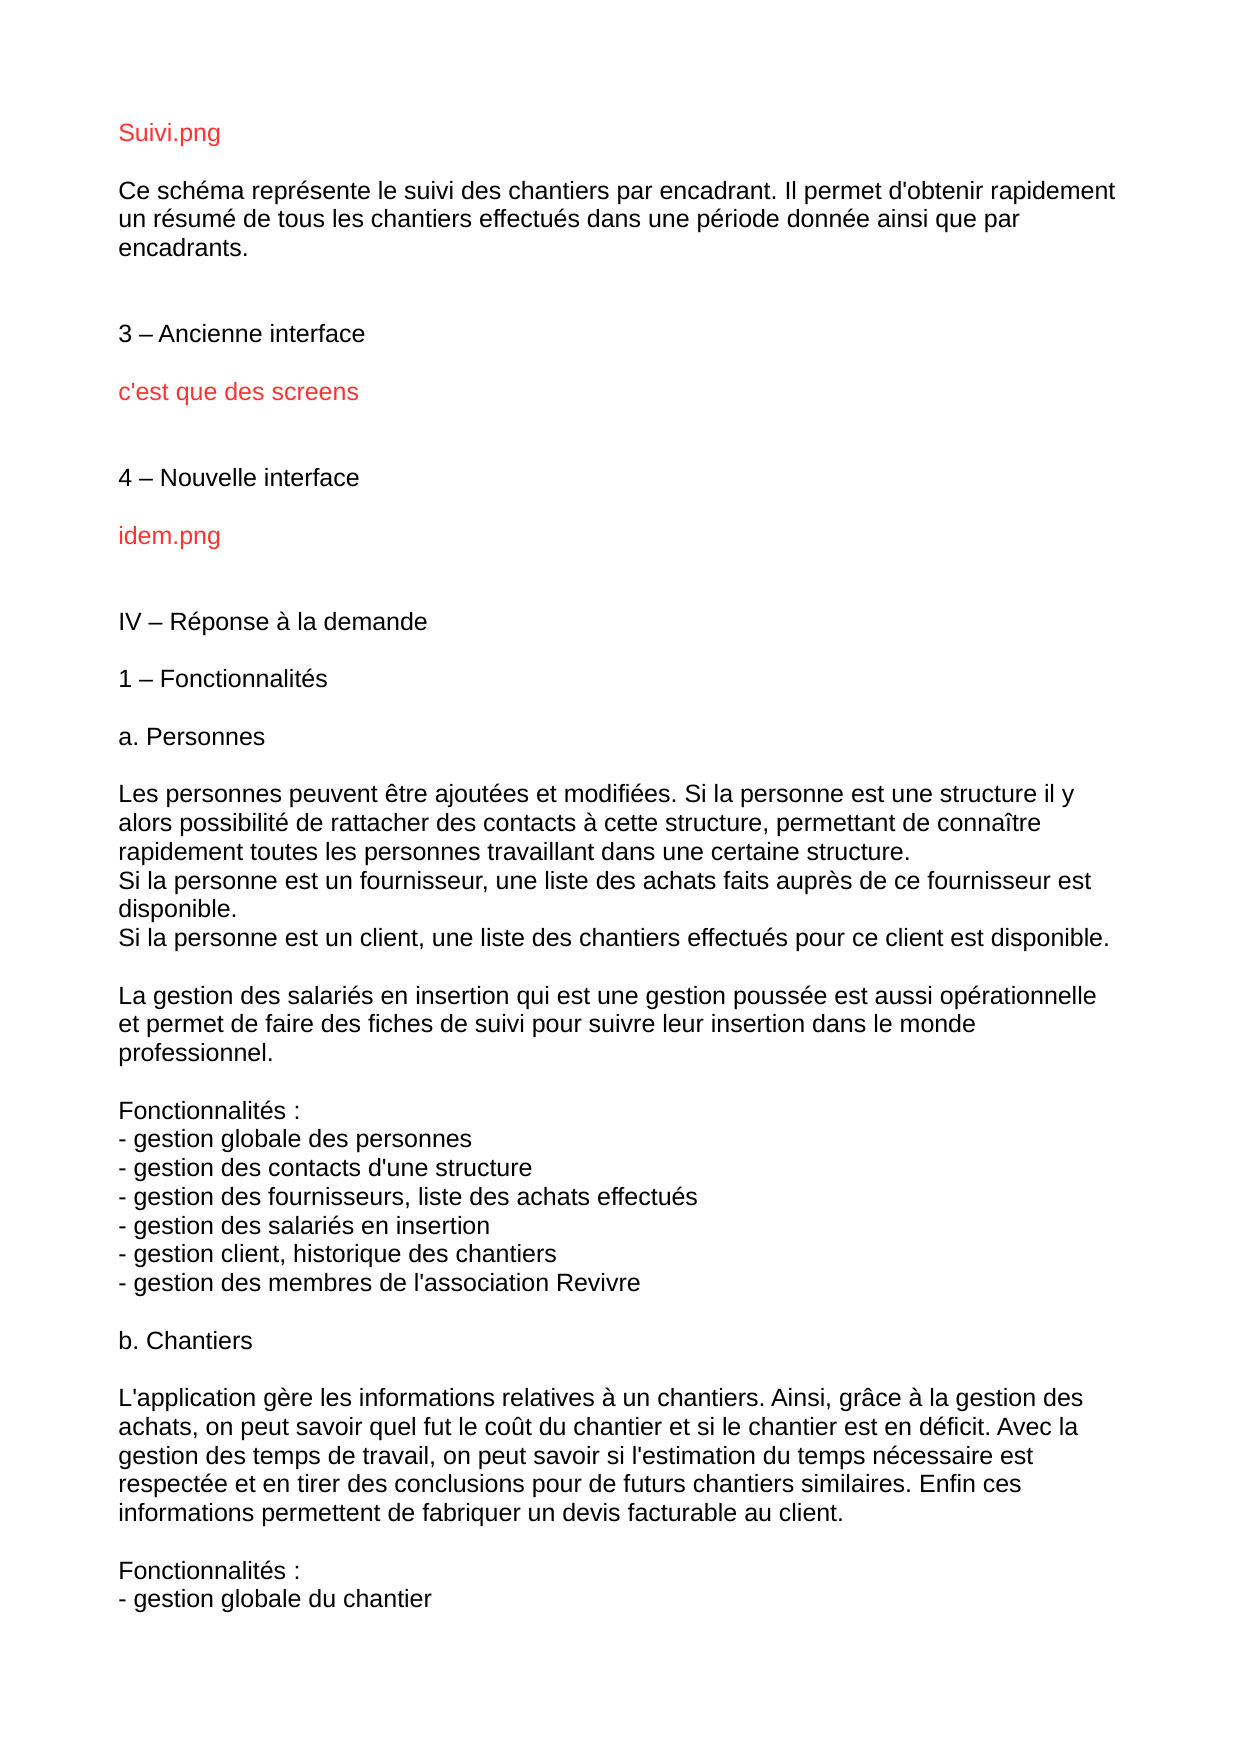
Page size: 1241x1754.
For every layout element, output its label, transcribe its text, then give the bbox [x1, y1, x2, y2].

text idem.png [118, 521, 1122, 549]
text Fonctionnalités : [118, 1096, 1122, 1124]
text c'est que des screens [118, 377, 1122, 406]
text a. Personnes [118, 722, 1122, 751]
text L'application gère les informations relatives à un chantiers. Ainsi, grâce à la gestion des achats, on peut savoir quel fut le coût du chantier et si le chantier est en déficit. Avec la gestion des temps de travail, on peut savoir si l'estimation du temps nécessaire est respectée et en tirer des conclusions pour de futurs chantiers similaires. Enfin ces informations permettent de fabriquer un devis facturable au client. [118, 1383, 1122, 1527]
text IV – Réponse à la demande [118, 607, 1122, 636]
text - gestion des fournisseurs, liste des achats effectués [118, 1182, 1122, 1211]
text 1 – Fonctionnalités [118, 664, 1122, 693]
text Les personnes peuvent être ajoutées et modifiées. Si la personne est une structure il y alors possibilité de rattacher des contacts à cette structure, permettant de connaître rapidement toutes les personnes travaillant dans une certaine structure. [118, 779, 1122, 866]
text 3 – Ancienne interface [118, 319, 1122, 348]
text Suivi.png [118, 118, 1122, 147]
text - gestion des membres de l'association Revivre [118, 1268, 1122, 1297]
text - gestion globale du chantier [118, 1584, 1122, 1613]
text Ce schéma représente le suivi des chantiers par encadrant. Il permet d'obtenir rapidement un résumé de tous les chantiers effectués dans une période donnée ainsi que par encadrants. [118, 176, 1122, 262]
text - gestion client, historique des chantiers [118, 1239, 1122, 1268]
text Si la personne est un fournisseur, une liste des achats faits auprès de ce fournisseur est disponible. [118, 866, 1122, 923]
text La gestion des salariés en insertion qui est une gestion poussée est aussi opérationnelle et permet de faire des fiches de suivi pour suivre leur insertion dans le monde professionnel. [118, 981, 1122, 1067]
text - gestion des contacts d'une structure [118, 1153, 1122, 1182]
text - gestion globale des personnes [118, 1124, 1122, 1153]
text b. Chantiers [118, 1326, 1122, 1354]
text 4 – Nouvelle interface [118, 463, 1122, 492]
text Fonctionnalités : [118, 1556, 1122, 1584]
text Si la personne est un client, une liste des chantiers effectués pour ce client est disponible. [118, 923, 1122, 952]
text - gestion des salariés en insertion [118, 1211, 1122, 1239]
